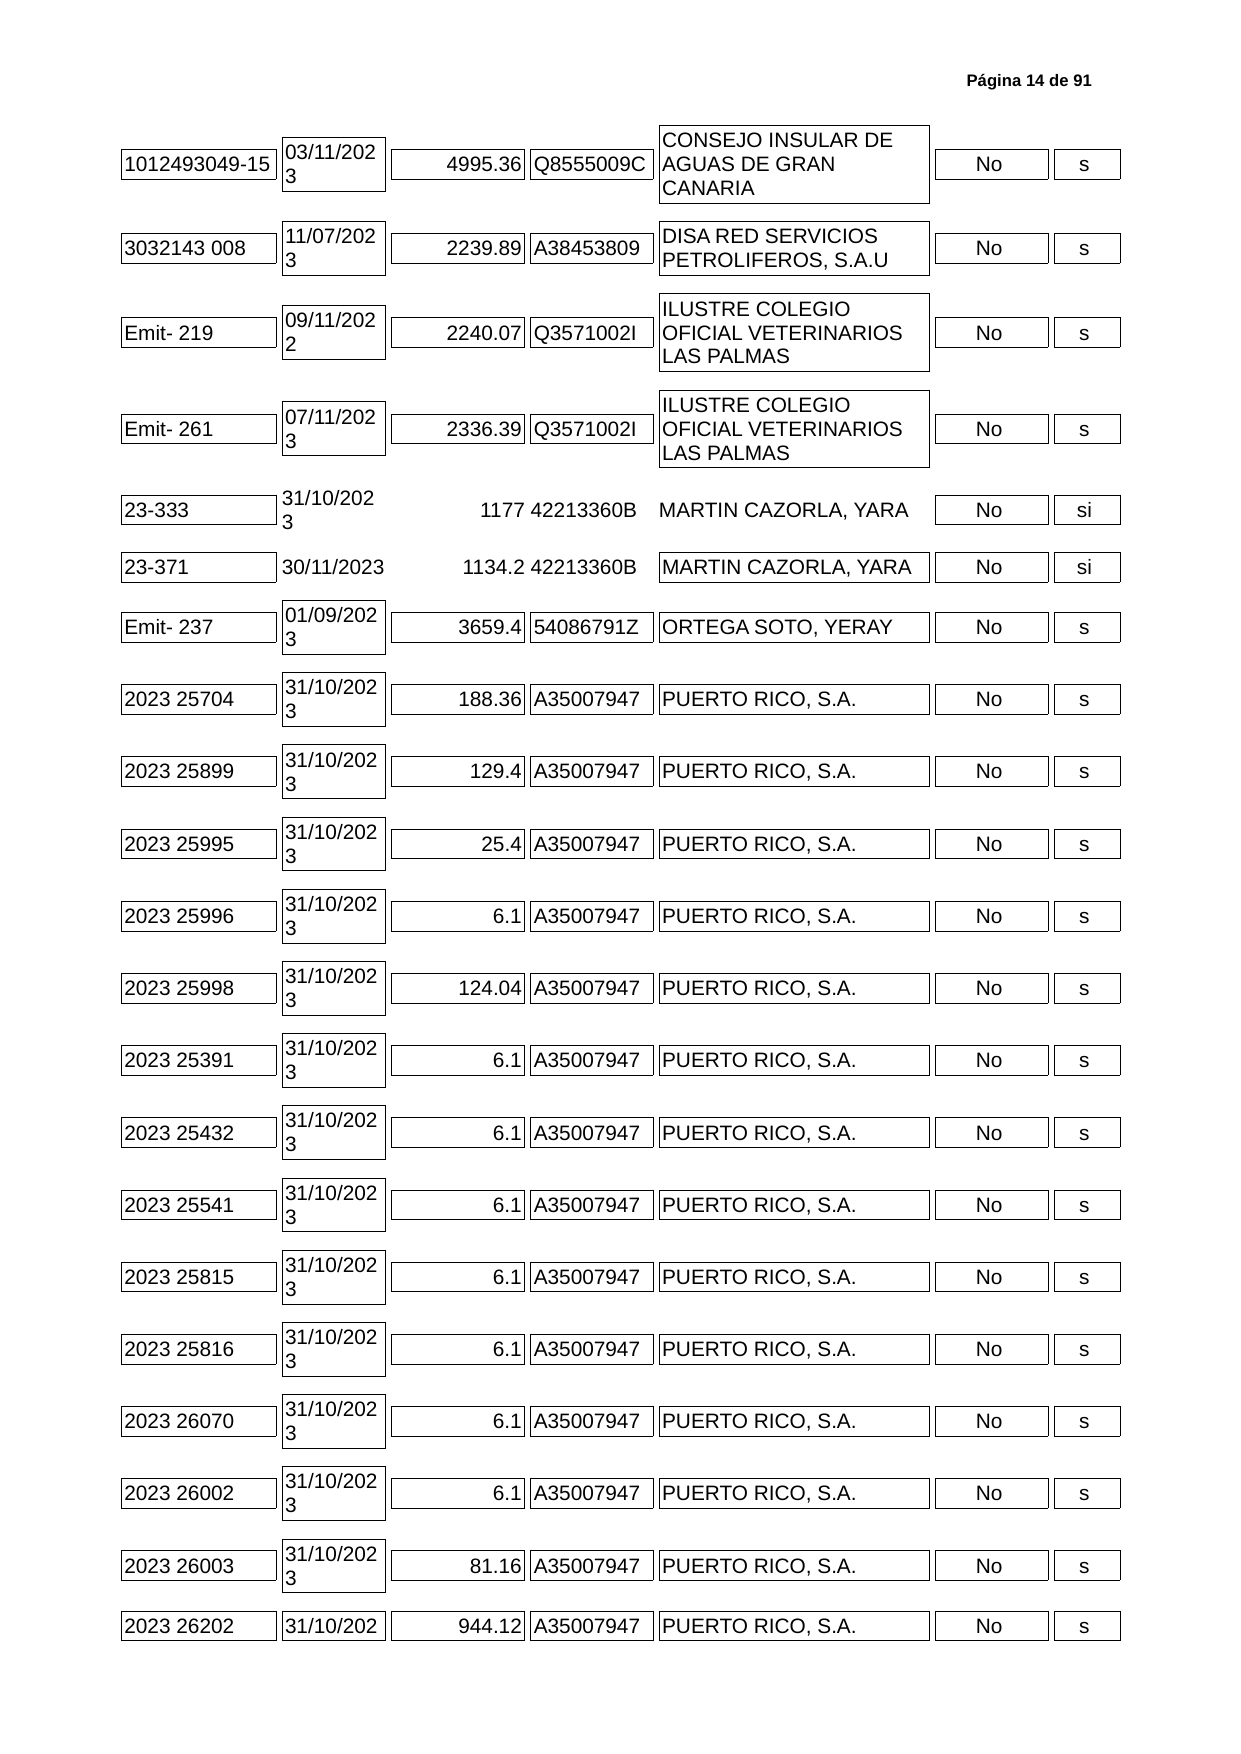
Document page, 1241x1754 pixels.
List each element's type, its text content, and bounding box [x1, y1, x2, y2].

table_cell 2023 26202 [118, 1608, 279, 1656]
table_cell No [933, 1463, 1051, 1536]
table_cell PUERTO RICO, S.A. [656, 1175, 932, 1247]
table_cell s [1051, 1030, 1123, 1102]
table_cell 1177 [389, 483, 527, 549]
table_cell No [933, 387, 1051, 483]
table_cell s [1051, 1175, 1123, 1247]
table_cell 2336,39 [389, 387, 527, 483]
table_cell 81,16 [389, 1536, 527, 1608]
table_cell ILUSTRE COLEGIO OFICIAL VETERINARIOS LAS PALMAS [656, 387, 932, 483]
table_cell 3659,4 [389, 597, 527, 669]
table_cell 2023 25995 [118, 814, 279, 886]
table_cell si [1051, 483, 1123, 549]
table_cell No [933, 886, 1051, 958]
table_cell 6,1 [389, 1463, 527, 1536]
table_cell No [933, 741, 1051, 814]
table_cell 30/11/2023 [279, 549, 388, 597]
table_cell 2023 25815 [118, 1247, 279, 1319]
table_cell s [1051, 1391, 1123, 1463]
table_cell No [933, 1608, 1051, 1656]
table_cell No [933, 1030, 1051, 1102]
table_cell No [933, 958, 1051, 1030]
table_cell PUERTO RICO, S.A. [656, 741, 932, 814]
table_cell 31/10/2023 [279, 741, 388, 814]
table_cell Emit- 219 [118, 290, 279, 387]
table_cell s [1051, 958, 1123, 1030]
table_cell 31/10/2023 [279, 1536, 388, 1608]
table_cell 124,04 [389, 958, 527, 1030]
table_cell 42213360B [528, 483, 656, 549]
table_cell 31/10/202 [279, 1608, 388, 1656]
table_cell No [933, 669, 1051, 741]
table_cell A35007947 [528, 886, 656, 958]
table_cell 6,1 [389, 1103, 527, 1174]
table_cell A35007947 [528, 1247, 656, 1319]
table_cell 31/10/2023 [279, 1463, 388, 1536]
table_cell No [933, 290, 1051, 387]
table_cell A35007947 [528, 1319, 656, 1391]
table_cell 2023 26070 [118, 1391, 279, 1463]
table_cell Q3571002I [528, 290, 656, 387]
table_cell 31/10/2023 [279, 483, 388, 549]
table_cell A35007947 [528, 1391, 656, 1463]
table_cell 2023 25899 [118, 741, 279, 814]
table_cell A35007947 [528, 741, 656, 814]
table_cell PUERTO RICO, S.A. [656, 1247, 932, 1319]
table_cell ILUSTRE COLEGIO OFICIAL VETERINARIOS LAS PALMAS [656, 290, 932, 387]
table_cell 31/10/2023 [279, 1103, 388, 1174]
table_cell 31/10/2023 [279, 1175, 388, 1247]
table_cell 11/07/2023 [279, 218, 388, 290]
table_cell s [1051, 1608, 1123, 1656]
table_cell 31/10/2023 [279, 1030, 388, 1102]
table_cell A35007947 [528, 1536, 656, 1608]
table_cell A35007947 [528, 1463, 656, 1536]
table_cell s [1051, 1463, 1123, 1536]
table_cell 2240,07 [389, 290, 527, 387]
table_cell 6,1 [389, 1030, 527, 1102]
table_cell 4995,36 [389, 122, 527, 218]
table_cell 2239,89 [389, 218, 527, 290]
table_cell No [933, 483, 1051, 549]
table_cell s [1051, 387, 1123, 483]
table_cell s [1051, 1247, 1123, 1319]
table_cell 1134,2 [389, 549, 527, 597]
table_cell 2023 25391 [118, 1030, 279, 1102]
table_cell 2023 26003 [118, 1536, 279, 1608]
table_cell PUERTO RICO, S.A. [656, 814, 932, 886]
table_cell 31/10/2023 [279, 1391, 388, 1463]
table_cell No [933, 597, 1051, 669]
table_cell A38453809 [528, 218, 656, 290]
table_cell 25,4 [389, 814, 527, 886]
table_cell PUERTO RICO, S.A. [656, 1536, 932, 1608]
table_cell s [1051, 290, 1123, 387]
table_cell No [933, 1536, 1051, 1608]
table_cell MARTIN CAZORLA, YARA [656, 549, 932, 597]
table_cell s [1051, 669, 1123, 741]
table_cell No [933, 1103, 1051, 1174]
table_cell PUERTO RICO, S.A. [656, 669, 932, 741]
table_cell s [1051, 1103, 1123, 1174]
table_cell No [933, 549, 1051, 597]
table_cell CONSEJO INSULAR DE AGUAS DE GRAN CANARIA [656, 122, 932, 218]
table_cell 31/10/2023 [279, 669, 388, 741]
table_cell No [933, 814, 1051, 886]
table_cell A35007947 [528, 1030, 656, 1102]
table_cell 2023 25541 [118, 1175, 279, 1247]
table_cell s [1051, 886, 1123, 958]
table_cell PUERTO RICO, S.A. [656, 1103, 932, 1174]
table_cell MARTIN CAZORLA, YARA [656, 483, 932, 549]
table_cell 03/11/2023 [279, 122, 388, 218]
table_cell 31/10/2023 [279, 1319, 388, 1391]
table_cell 31/10/2023 [279, 886, 388, 958]
table_cell ORTEGA SOTO, YERAY [656, 597, 932, 669]
table_cell No [933, 1391, 1051, 1463]
table_cell PUERTO RICO, S.A. [656, 1030, 932, 1102]
table_cell 23-371 [118, 549, 279, 597]
table_cell Q8555009C [528, 122, 656, 218]
table_cell 2023 25816 [118, 1319, 279, 1391]
table_cell s [1051, 122, 1123, 218]
table_cell 31/10/2023 [279, 1247, 388, 1319]
table_cell 07/11/2023 [279, 387, 388, 483]
table_cell s [1051, 1319, 1123, 1391]
table_cell A35007947 [528, 958, 656, 1030]
table_cell 54086791Z [528, 597, 656, 669]
table_cell PUERTO RICO, S.A. [656, 1608, 932, 1656]
table_cell 2023 25996 [118, 886, 279, 958]
table_cell A35007947 [528, 1608, 656, 1656]
table_cell 2023 25998 [118, 958, 279, 1030]
table_cell Q3571002I [528, 387, 656, 483]
table_cell No [933, 1175, 1051, 1247]
table_cell 23-333 [118, 483, 279, 549]
table_cell 6,1 [389, 1319, 527, 1391]
table_cell si [1051, 549, 1123, 597]
table_cell 2023 25704 [118, 669, 279, 741]
table_cell PUERTO RICO, S.A. [656, 1391, 932, 1463]
table_cell 31/10/2023 [279, 958, 388, 1030]
table_cell 2023 25432 [118, 1103, 279, 1174]
table_cell 2023 26002 [118, 1463, 279, 1536]
table_cell 188,36 [389, 669, 527, 741]
table_cell 1012493049-15 [118, 122, 279, 218]
table_cell 6,1 [389, 886, 527, 958]
table_cell PUERTO RICO, S.A. [656, 958, 932, 1030]
table_cell 09/11/2022 [279, 290, 388, 387]
table_cell 01/09/2023 [279, 597, 388, 669]
table_cell No [933, 122, 1051, 218]
table_cell 6,1 [389, 1391, 527, 1463]
table_cell Emit- 261 [118, 387, 279, 483]
table_cell PUERTO RICO, S.A. [656, 886, 932, 958]
table_cell s [1051, 218, 1123, 290]
table_cell No [933, 1247, 1051, 1319]
table_cell 42213360B [528, 549, 656, 597]
table_cell s [1051, 1536, 1123, 1608]
table_cell s [1051, 741, 1123, 814]
table_cell PUERTO RICO, S.A. [656, 1463, 932, 1536]
table_cell 6,1 [389, 1175, 527, 1247]
table_cell 944,12 [389, 1608, 527, 1656]
table_cell No [933, 1319, 1051, 1391]
table_cell No [933, 218, 1051, 290]
table_cell DISA RED SERVICIOS PETROLIFEROS, S.A.U [656, 218, 932, 290]
table_cell PUERTO RICO, S.A. [656, 1319, 932, 1391]
table_cell s [1051, 814, 1123, 886]
table_cell A35007947 [528, 1103, 656, 1174]
table_cell A35007947 [528, 814, 656, 886]
table_cell 6,1 [389, 1247, 527, 1319]
table_cell A35007947 [528, 1175, 656, 1247]
table_cell s [1051, 597, 1123, 669]
table_cell 129,4 [389, 741, 527, 814]
table_cell Emit- 237 [118, 597, 279, 669]
table_cell 3032143 008 [118, 218, 279, 290]
table_cell 31/10/2023 [279, 814, 388, 886]
table_cell A35007947 [528, 669, 656, 741]
